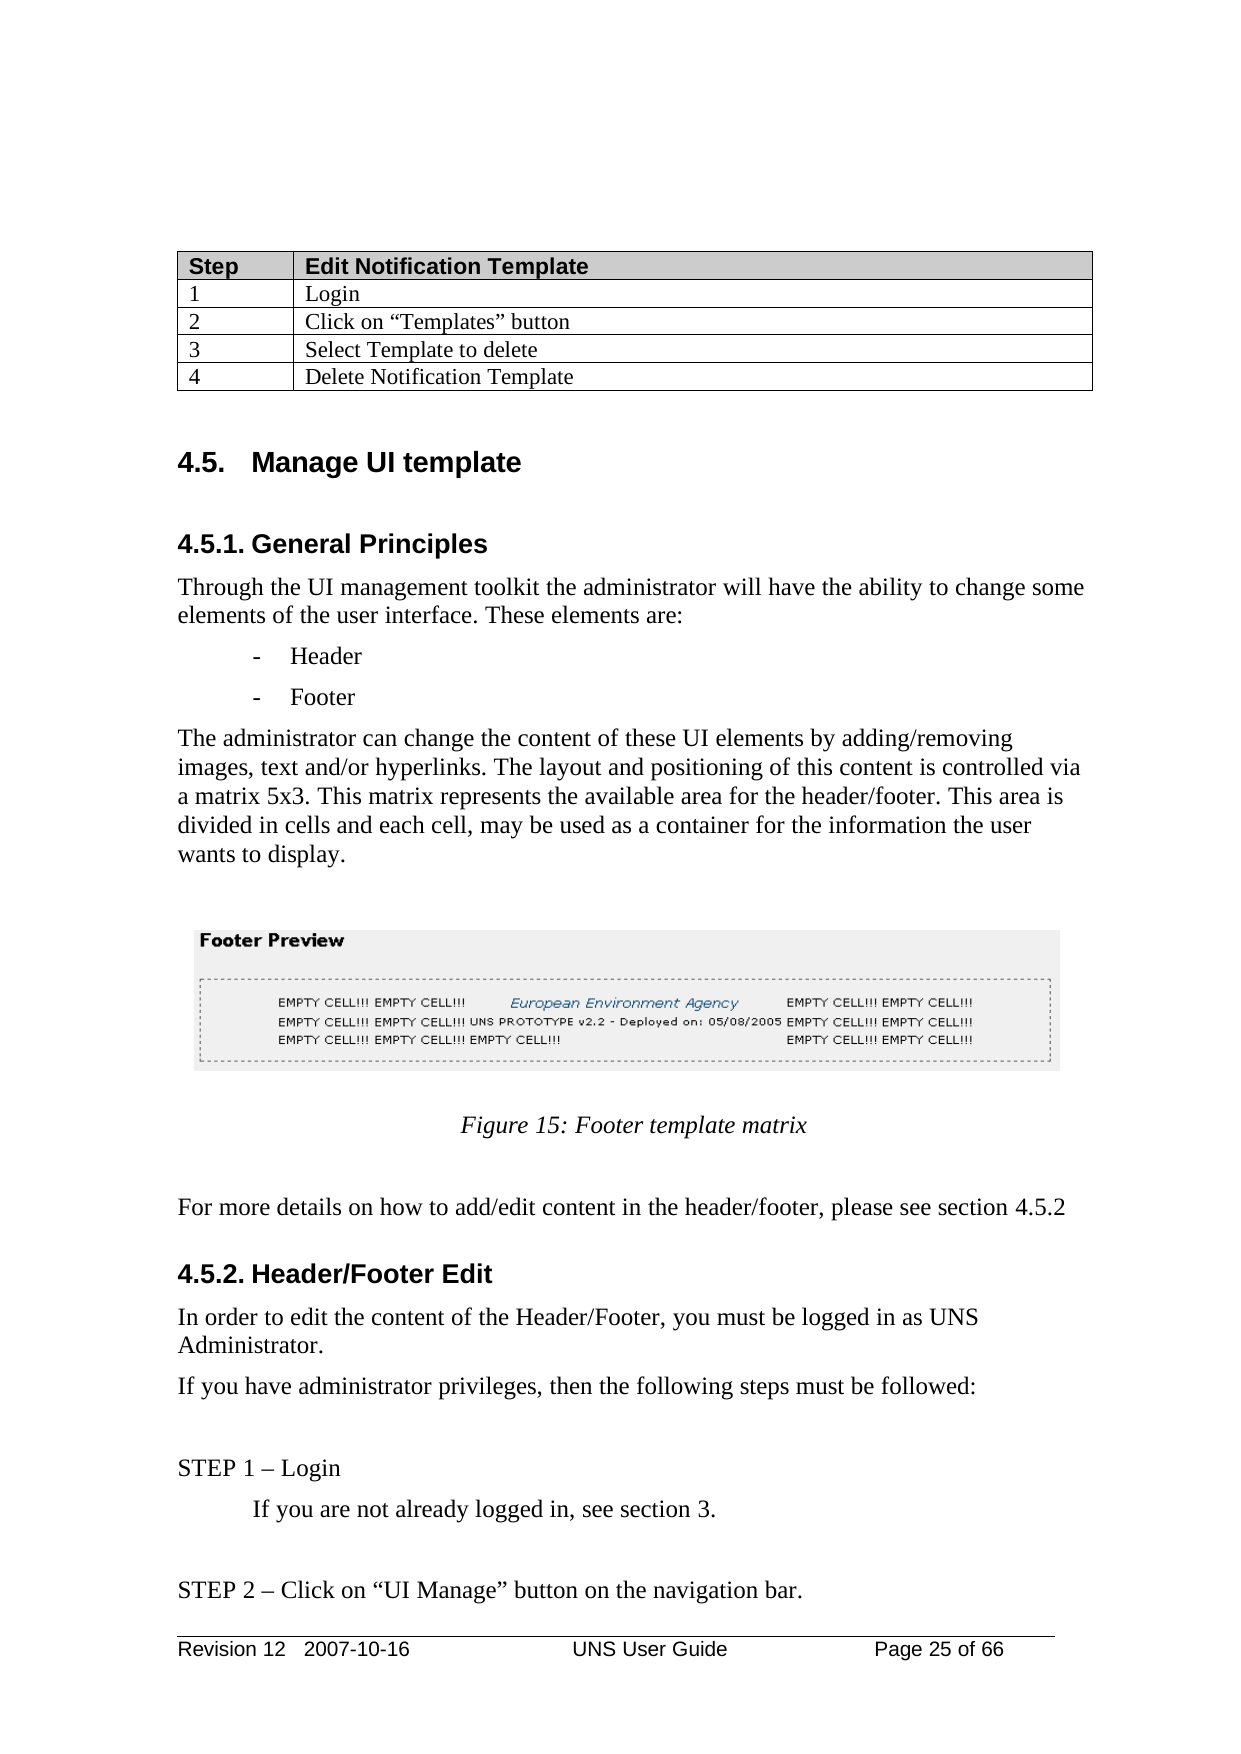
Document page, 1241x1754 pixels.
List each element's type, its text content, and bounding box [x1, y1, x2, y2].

table_cell Login [294, 280, 1092, 307]
text For more details on how to add/edit content in the header/footer, please see section 4.5.2 [177, 1192, 1092, 1221]
list Footer [252, 682, 1092, 711]
text Through the UI management toolkit the administrator will have the ability to change some elements of the user interface. These elements are: [177, 571, 1092, 629]
table_cell 2 [178, 308, 293, 334]
table_cell 4 [178, 363, 293, 389]
table_cell Select Template to delete [294, 335, 1092, 362]
table_header Step [178, 252, 293, 279]
picture [193, 930, 1061, 1071]
text If you are not already logged in, see section 3. [177, 1494, 1092, 1523]
subtitle General Principles [177, 528, 1092, 559]
table_header Edit Notification Template [294, 252, 1092, 279]
text STEP 1 – Login [177, 1453, 1092, 1482]
table_cell Click on “Templates” button [294, 308, 1092, 334]
text STEP 2 – Click on “UI Manage” button on the navigation bar. [177, 1575, 1092, 1604]
table_cell Delete Notification Template [294, 363, 1092, 389]
list Header [252, 641, 1092, 670]
text If you have administrator privileges, then the following steps must be followed: [177, 1371, 1092, 1400]
subtitle Header/Footer Edit [177, 1258, 1092, 1289]
table_cell 3 [178, 335, 293, 362]
text Figure 15: Footer template matrix [177, 1109, 1092, 1139]
text The administrator can change the content of these UI elements by adding/removing images, text and/or hyperlinks. The layout and positioning of this content is controlled via a matrix 5x3. This matrix represents the available area for the header/footer. This area is divided in cells and each cell, may be used as a container for the information the user wants to display. [177, 723, 1092, 868]
text In order to edit the content of the Header/Footer, you must be logged in as UNS Administrator. [177, 1301, 1092, 1359]
subtitle Manage UI template [177, 444, 1092, 478]
table_cell 1 [178, 280, 293, 307]
